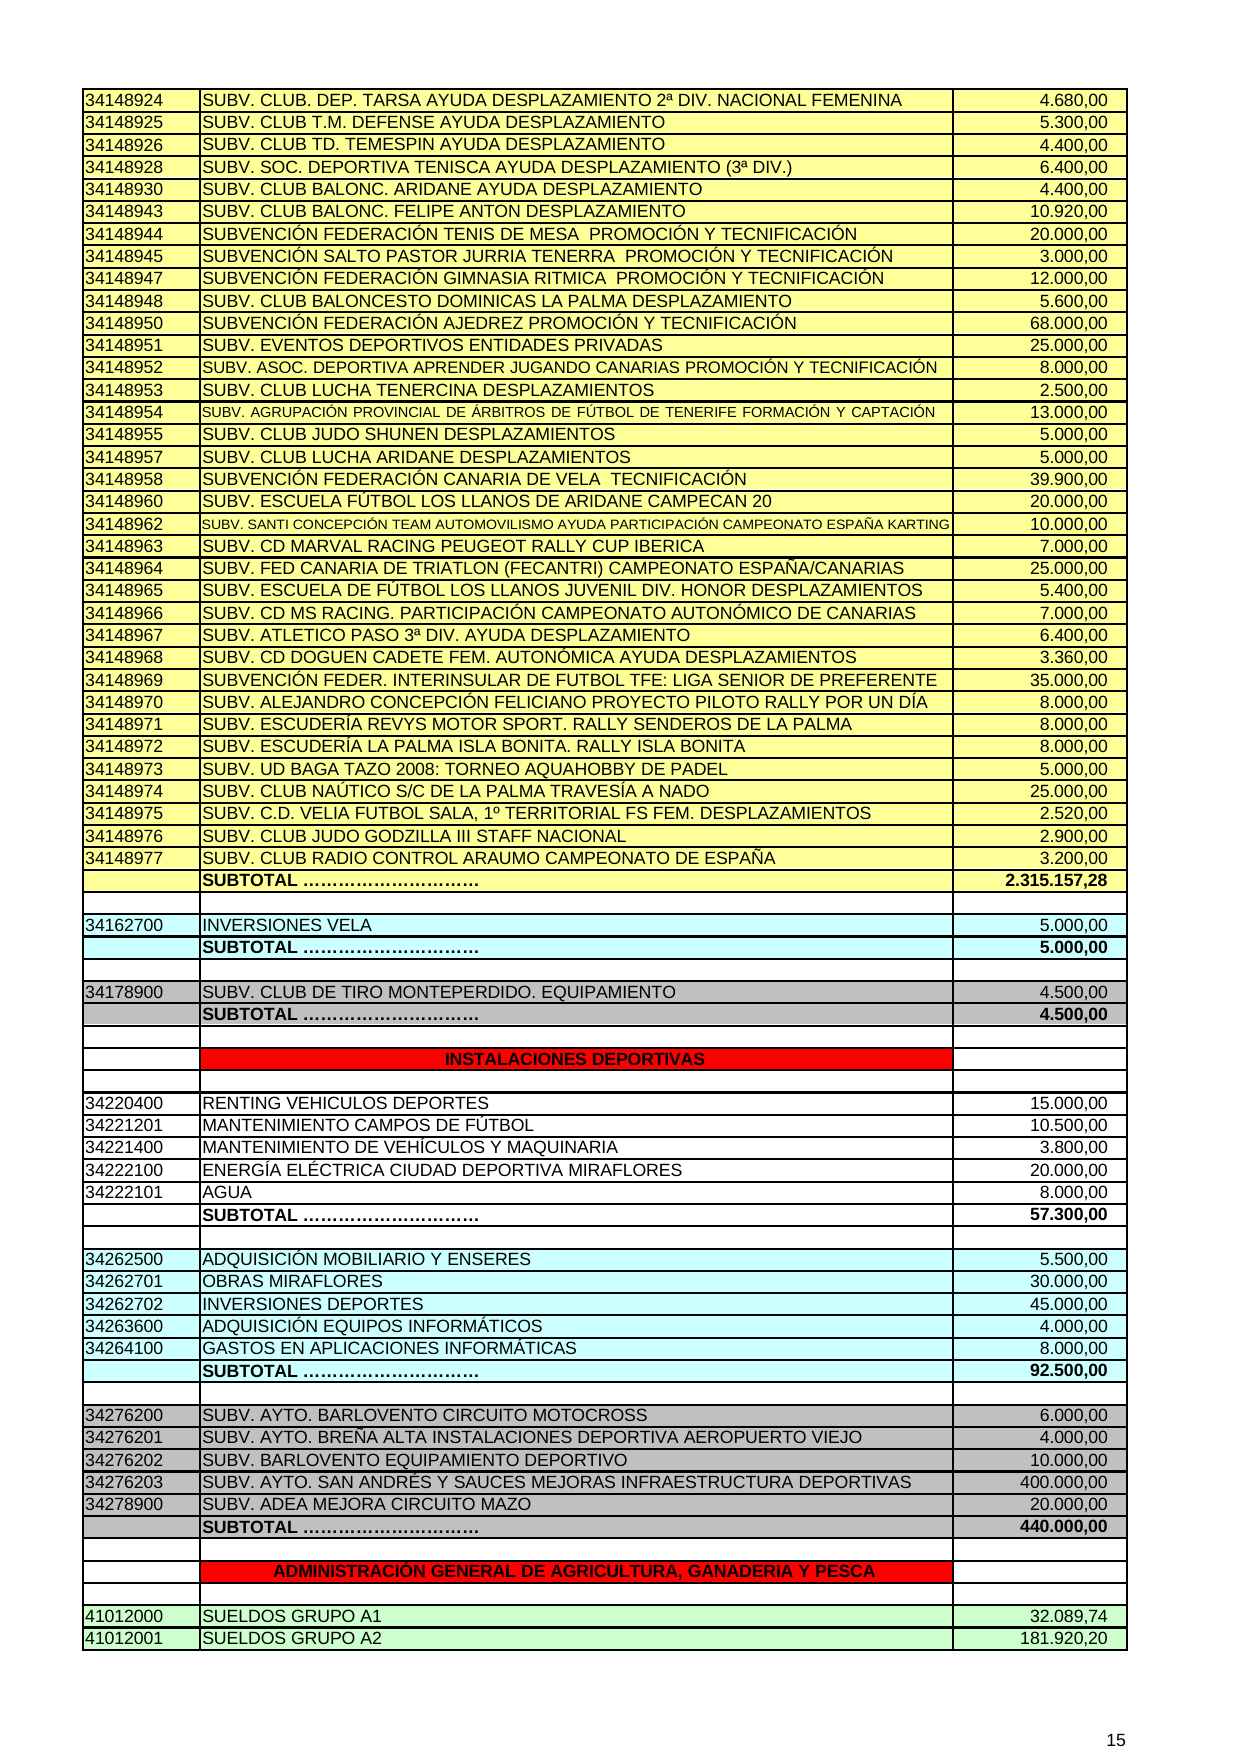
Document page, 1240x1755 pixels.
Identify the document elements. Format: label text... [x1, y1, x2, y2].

table_cell 34148971 [84, 715, 199, 735]
table_cell SUBV. CLUB DE TIRO MONTEPERDIDO. EQUIPAMIENTO [201, 982, 952, 1002]
table_cell SUBV. CLUB BALONCESTO DOMINICAS LA PALMA DESPLAZAMIENTO [201, 291, 952, 311]
table_cell SUBTOTAL ………………………… [201, 871, 952, 891]
table_cell 6.000,00 [954, 1406, 1126, 1426]
table_cell SUBV. ESCUDERÍA LA PALMA ISLA BONITA. RALLY ISLA BONITA [201, 737, 952, 757]
table_cell SUBTOTAL ………………………… [201, 1361, 952, 1381]
table_cell 2.900,00 [954, 826, 1126, 846]
table_cell 34162700 [84, 915, 199, 935]
table_cell 32.089,74 [954, 1606, 1126, 1626]
table_cell 34148973 [84, 759, 199, 779]
table_cell 20.000,00 [954, 1495, 1126, 1515]
table_cell [84, 1071, 199, 1091]
table_cell [954, 1383, 1126, 1403]
table_cell 4.000,00 [954, 1428, 1126, 1448]
table_cell 10.000,00 [954, 514, 1126, 534]
table_cell SUBV. ASOC. DEPORTIVA APRENDER JUGANDO CANARIAS PROMOCIÓN Y TECNIFICACIÓN [201, 358, 952, 378]
table_cell INVERSIONES DEPORTES [201, 1294, 952, 1314]
table_cell 34148974 [84, 781, 199, 802]
table_cell SUBV. AYTO. BREÑA ALTA INSTALACIONES DEPORTIVA AEROPUERTO VIEJO [201, 1428, 952, 1448]
table_cell 34148925 [84, 113, 199, 133]
table_cell 5.000,00 [954, 938, 1126, 958]
table_cell AGUA [201, 1183, 952, 1203]
table_cell SUELDOS GRUPO A2 [201, 1629, 952, 1649]
table_cell 34148954 [84, 403, 199, 423]
table_cell 34148962 [84, 514, 199, 534]
table_cell OBRAS MIRAFLORES [201, 1272, 952, 1292]
table_cell 34148967 [84, 625, 199, 646]
table_cell 34148930 [84, 180, 199, 200]
table_cell SUBV. CLUB BALONC. ARIDANE AYUDA DESPLAZAMIENTO [201, 180, 952, 200]
table_cell 12.000,00 [954, 269, 1126, 289]
table_cell [84, 1049, 199, 1069]
table_cell 10.500,00 [954, 1116, 1126, 1136]
table_cell 34148945 [84, 246, 199, 267]
table_cell 34148943 [84, 202, 199, 222]
table_cell 4.000,00 [954, 1316, 1126, 1337]
table_cell [84, 1027, 199, 1047]
table_cell RENTING VEHICULOS DEPORTES [201, 1094, 952, 1114]
table_cell 34148977 [84, 848, 199, 868]
table_header 4.680,00 [954, 90, 1126, 111]
table_cell 34148975 [84, 804, 199, 824]
table_cell ADMINISTRACIÓN GENERAL DE AGRICULTURA, GANADERIA Y PESCA [201, 1562, 952, 1582]
table_cell 34263600 [84, 1316, 199, 1337]
table_cell 34148947 [84, 269, 199, 289]
table_cell 41012000 [84, 1606, 199, 1626]
table_cell [201, 1383, 952, 1403]
table_cell [201, 1227, 952, 1247]
table_cell 2.500,00 [954, 380, 1126, 400]
table_cell SUBV. CLUB T.M. DEFENSE AYUDA DESPLAZAMIENTO [201, 113, 952, 133]
table_cell 5.000,00 [954, 915, 1126, 935]
table_cell 7.000,00 [954, 603, 1126, 623]
table_cell SUELDOS GRUPO A1 [201, 1606, 952, 1626]
table_cell [954, 893, 1126, 913]
table_cell SUBV. ESCUELA FÚTBOL LOS LLANOS DE ARIDANE CAMPECAN 20 [201, 492, 952, 512]
table_cell 30.000,00 [954, 1272, 1126, 1292]
table_cell ENERGÍA ELÉCTRICA CIUDAD DEPORTIVA MIRAFLORES [201, 1160, 952, 1181]
table_cell SUBTOTAL ………………………… [201, 1205, 952, 1225]
table_cell [954, 1049, 1126, 1069]
table_cell 2.315.157,28 [954, 871, 1126, 891]
table_cell 34148960 [84, 492, 199, 512]
table_cell 8.000,00 [954, 358, 1126, 378]
table_cell 92.500,00 [954, 1361, 1126, 1381]
table_cell 4.400,00 [954, 135, 1126, 155]
table_header SUBV. CLUB. DEP. TARSA AYUDA DESPLAZAMIENTO 2ª DIV. NACIONAL FEMENINA [201, 90, 952, 111]
table_cell 34276200 [84, 1406, 199, 1426]
table_cell 5.000,00 [954, 425, 1126, 445]
table_cell INVERSIONES VELA [201, 915, 952, 935]
table_cell [954, 1027, 1126, 1047]
table_cell SUBV. CLUB BALONC. FELIPE ANTON DESPLAZAMIENTO [201, 202, 952, 222]
table_cell SUBV. AGRUPACIÓN PROVINCIAL DE ÁRBITROS DE FÚTBOL DE TENERIFE FORMACIÓN Y CAPTACIÓN [201, 403, 952, 423]
table_cell 34222100 [84, 1160, 199, 1181]
table_cell [84, 1383, 199, 1403]
table_cell 34148966 [84, 603, 199, 623]
table_cell SUBV. C.D. VELIA FUTBOL SALA, 1º TERRITORIAL FS FEM. DESPLAZAMIENTOS [201, 804, 952, 824]
table_cell [201, 1027, 952, 1047]
table_cell 34148951 [84, 336, 199, 356]
table_cell SUBV. SANTI CONCEPCIÓN TEAM AUTOMOVILISMO AYUDA PARTICIPACIÓN CAMPEONATO ESPAÑA KARTING [201, 514, 952, 534]
table_cell 6.400,00 [954, 625, 1126, 646]
table_cell [84, 1361, 199, 1381]
table_cell 34148928 [84, 157, 199, 177]
table_cell 5.600,00 [954, 291, 1126, 311]
table_cell [84, 1517, 199, 1537]
table_cell 25.000,00 [954, 336, 1126, 356]
table_cell 3.800,00 [954, 1138, 1126, 1158]
table_cell SUBVENCIÓN FEDERACIÓN AJEDREZ PROMOCIÓN Y TECNIFICACIÓN [201, 313, 952, 333]
table_cell SUBV. CLUB RADIO CONTROL ARAUMO CAMPEONATO DE ESPAÑA [201, 848, 952, 868]
table_cell 34148968 [84, 648, 199, 668]
table_cell 4.500,00 [954, 1004, 1126, 1024]
table_cell 34222101 [84, 1183, 199, 1203]
table_cell 34148965 [84, 581, 199, 601]
table_cell 10.920,00 [954, 202, 1126, 222]
table_cell 34262701 [84, 1272, 199, 1292]
table_cell SUBVENCIÓN FEDERACIÓN GIMNASIA RITMICA PROMOCIÓN Y TECNIFICACIÓN [201, 269, 952, 289]
table_cell MANTENIMIENTO CAMPOS DE FÚTBOL [201, 1116, 952, 1136]
table_cell SUBV. EVENTOS DEPORTIVOS ENTIDADES PRIVADAS [201, 336, 952, 356]
table_cell 34276202 [84, 1450, 199, 1470]
table_cell [84, 871, 199, 891]
table_cell 34276203 [84, 1473, 199, 1493]
table_cell [84, 960, 199, 980]
table_cell [84, 1227, 199, 1247]
table_cell 34262702 [84, 1294, 199, 1314]
table_cell [201, 1071, 952, 1091]
table_cell SUBV. CLUB NAÚTICO S/C DE LA PALMA TRAVESÍA A NADO [201, 781, 952, 802]
table_cell [201, 960, 952, 980]
table_cell SUBV. CLUB JUDO SHUNEN DESPLAZAMIENTOS [201, 425, 952, 445]
table_cell [84, 1539, 199, 1559]
table_cell 3.200,00 [954, 848, 1126, 868]
table_cell 5.300,00 [954, 113, 1126, 133]
table_cell [84, 893, 199, 913]
table_cell ADQUISICIÓN EQUIPOS INFORMÁTICOS [201, 1316, 952, 1337]
table_cell 34148952 [84, 358, 199, 378]
table_cell 3.000,00 [954, 246, 1126, 267]
table_cell SUBVENCIÓN SALTO PASTOR JURRIA TENERRA PROMOCIÓN Y TECNIFICACIÓN [201, 246, 952, 267]
table_cell SUBV. CLUB LUCHA ARIDANE DESPLAZAMIENTOS [201, 447, 952, 467]
table_cell 8.000,00 [954, 715, 1126, 735]
table_cell 20.000,00 [954, 492, 1126, 512]
table_cell [84, 1584, 199, 1604]
table_cell SUBV. ATLETICO PASO 3ª DIV. AYUDA DESPLAZAMIENTO [201, 625, 952, 646]
table_cell 13.000,00 [954, 403, 1126, 423]
table_cell 34221201 [84, 1116, 199, 1136]
table_cell [84, 1004, 199, 1024]
table_cell [201, 1539, 952, 1559]
table_cell 34148976 [84, 826, 199, 846]
table_cell [201, 893, 952, 913]
table_cell SUBV. FED CANARIA DE TRIATLON (FECANTRI) CAMPEONATO ESPAÑA/CANARIAS [201, 559, 952, 579]
table_cell [954, 1562, 1126, 1582]
table_cell [954, 1584, 1126, 1604]
table_cell 4.400,00 [954, 180, 1126, 200]
table_cell SUBV. ESCUELA DE FÚTBOL LOS LLANOS JUVENIL DIV. HONOR DESPLAZAMIENTOS [201, 581, 952, 601]
table_cell 34262500 [84, 1250, 199, 1270]
table_cell 2.520,00 [954, 804, 1126, 824]
table_cell 34276201 [84, 1428, 199, 1448]
table_cell 5.000,00 [954, 759, 1126, 779]
table_cell [954, 1539, 1126, 1559]
table_cell 34148963 [84, 536, 199, 556]
table_cell SUBTOTAL ………………………… [201, 1517, 952, 1537]
table_cell 39.900,00 [954, 469, 1126, 489]
table_cell SUBVENCIÓN FEDER. INTERINSULAR DE FUTBOL TFE: LIGA SENIOR DE PREFERENTE [201, 670, 952, 690]
table_cell 8.000,00 [954, 1339, 1126, 1359]
table_cell [201, 1584, 952, 1604]
table_cell 3.360,00 [954, 648, 1126, 668]
table_cell 34148970 [84, 692, 199, 712]
table_cell 34148958 [84, 469, 199, 489]
table_cell 34148926 [84, 135, 199, 155]
table_cell 5.000,00 [954, 447, 1126, 467]
table_cell SUBV. CLUB LUCHA TENERCINA DESPLAZAMIENTOS [201, 380, 952, 400]
table_cell [84, 1205, 199, 1225]
table_cell 10.000,00 [954, 1450, 1126, 1470]
table_cell SUBV. BARLOVENTO EQUIPAMIENTO DEPORTIVO [201, 1450, 952, 1470]
table_cell SUBV. CD MARVAL RACING PEUGEOT RALLY CUP IBERICA [201, 536, 952, 556]
table_cell 34148953 [84, 380, 199, 400]
table_cell 4.500,00 [954, 982, 1126, 1002]
table_cell 45.000,00 [954, 1294, 1126, 1314]
table_cell 6.400,00 [954, 157, 1126, 177]
table_cell SUBV. SOC. DEPORTIVA TENISCA AYUDA DESPLAZAMIENTO (3ª DIV.) [201, 157, 952, 177]
table_cell SUBV. CD DOGUEN CADETE FEM. AUTONÓMICA AYUDA DESPLAZAMIENTOS [201, 648, 952, 668]
table_cell 15.000,00 [954, 1094, 1126, 1114]
table_cell 34148955 [84, 425, 199, 445]
table_cell 5.500,00 [954, 1250, 1126, 1270]
table_cell 440.000,00 [954, 1517, 1126, 1537]
table_cell 8.000,00 [954, 737, 1126, 757]
table_cell 8.000,00 [954, 1183, 1126, 1203]
table_cell SUBVENCIÓN FEDERACIÓN TENIS DE MESA PROMOCIÓN Y TECNIFICACIÓN [201, 224, 952, 244]
table_cell 25.000,00 [954, 559, 1126, 579]
table_cell SUBV. AYTO. SAN ANDRÉS Y SAUCES MEJORAS INFRAESTRUCTURA DEPORTIVAS [201, 1473, 952, 1493]
table_cell [954, 1227, 1126, 1247]
table_cell SUBTOTAL ………………………… [201, 1004, 952, 1024]
table_cell SUBV. CD MS RACING. PARTICIPACIÓN CAMPEONATO AUTONÓMICO DE CANARIAS [201, 603, 952, 623]
table_cell SUBVENCIÓN FEDERACIÓN CANARIA DE VELA TECNIFICACIÓN [201, 469, 952, 489]
table_cell 400.000,00 [954, 1473, 1126, 1493]
table_cell 34278900 [84, 1495, 199, 1515]
table_cell [954, 1071, 1126, 1091]
table_cell SUBTOTAL ………………………… [201, 938, 952, 958]
table_cell 7.000,00 [954, 536, 1126, 556]
table_cell 34148950 [84, 313, 199, 333]
table_cell 34148969 [84, 670, 199, 690]
table_cell SUBV. CLUB TD. TEMESPIN AYUDA DESPLAZAMIENTO [201, 135, 952, 155]
table_cell [954, 960, 1126, 980]
table_cell MANTENIMIENTO DE VEHÍCULOS Y MAQUINARIA [201, 1138, 952, 1158]
table_header 34148924 [84, 90, 199, 111]
table_cell 35.000,00 [954, 670, 1126, 690]
table_cell 34148972 [84, 737, 199, 757]
table_cell 34148948 [84, 291, 199, 311]
table_cell 181.920,20 [954, 1629, 1126, 1649]
table_cell 34178900 [84, 982, 199, 1002]
table_cell SUBV. ALEJANDRO CONCEPCIÓN FELICIANO PROYECTO PILOTO RALLY POR UN DÍA [201, 692, 952, 712]
table_cell SUBV. ADEA MEJORA CIRCUITO MAZO [201, 1495, 952, 1515]
table_cell SUBV. UD BAGA TAZO 2008: TORNEO AQUAHOBBY DE PADEL [201, 759, 952, 779]
table_cell INSTALACIONES DEPORTIVAS [201, 1049, 952, 1069]
table_cell GASTOS EN APLICACIONES INFORMÁTICAS [201, 1339, 952, 1359]
table_cell 20.000,00 [954, 224, 1126, 244]
table_cell 5.400,00 [954, 581, 1126, 601]
table_cell ADQUISICIÓN MOBILIARIO Y ENSERES [201, 1250, 952, 1270]
table_cell 41012001 [84, 1629, 199, 1649]
table_cell 20.000,00 [954, 1160, 1126, 1181]
table_cell 34148957 [84, 447, 199, 467]
table_cell SUBV. AYTO. BARLOVENTO CIRCUITO MOTOCROSS [201, 1406, 952, 1426]
table_cell [84, 938, 199, 958]
table_cell 34148944 [84, 224, 199, 244]
table_cell 34148964 [84, 559, 199, 579]
table_cell [84, 1562, 199, 1582]
table_cell 57.300,00 [954, 1205, 1126, 1225]
table_cell 68.000,00 [954, 313, 1126, 333]
table_cell 25.000,00 [954, 781, 1126, 802]
table_cell 8.000,00 [954, 692, 1126, 712]
table_cell 34220400 [84, 1094, 199, 1114]
table_cell SUBV. CLUB JUDO GODZILLA III STAFF NACIONAL [201, 826, 952, 846]
table_cell 34264100 [84, 1339, 199, 1359]
table_cell 34221400 [84, 1138, 199, 1158]
table_cell SUBV. ESCUDERÍA REVYS MOTOR SPORT. RALLY SENDEROS DE LA PALMA [201, 715, 952, 735]
